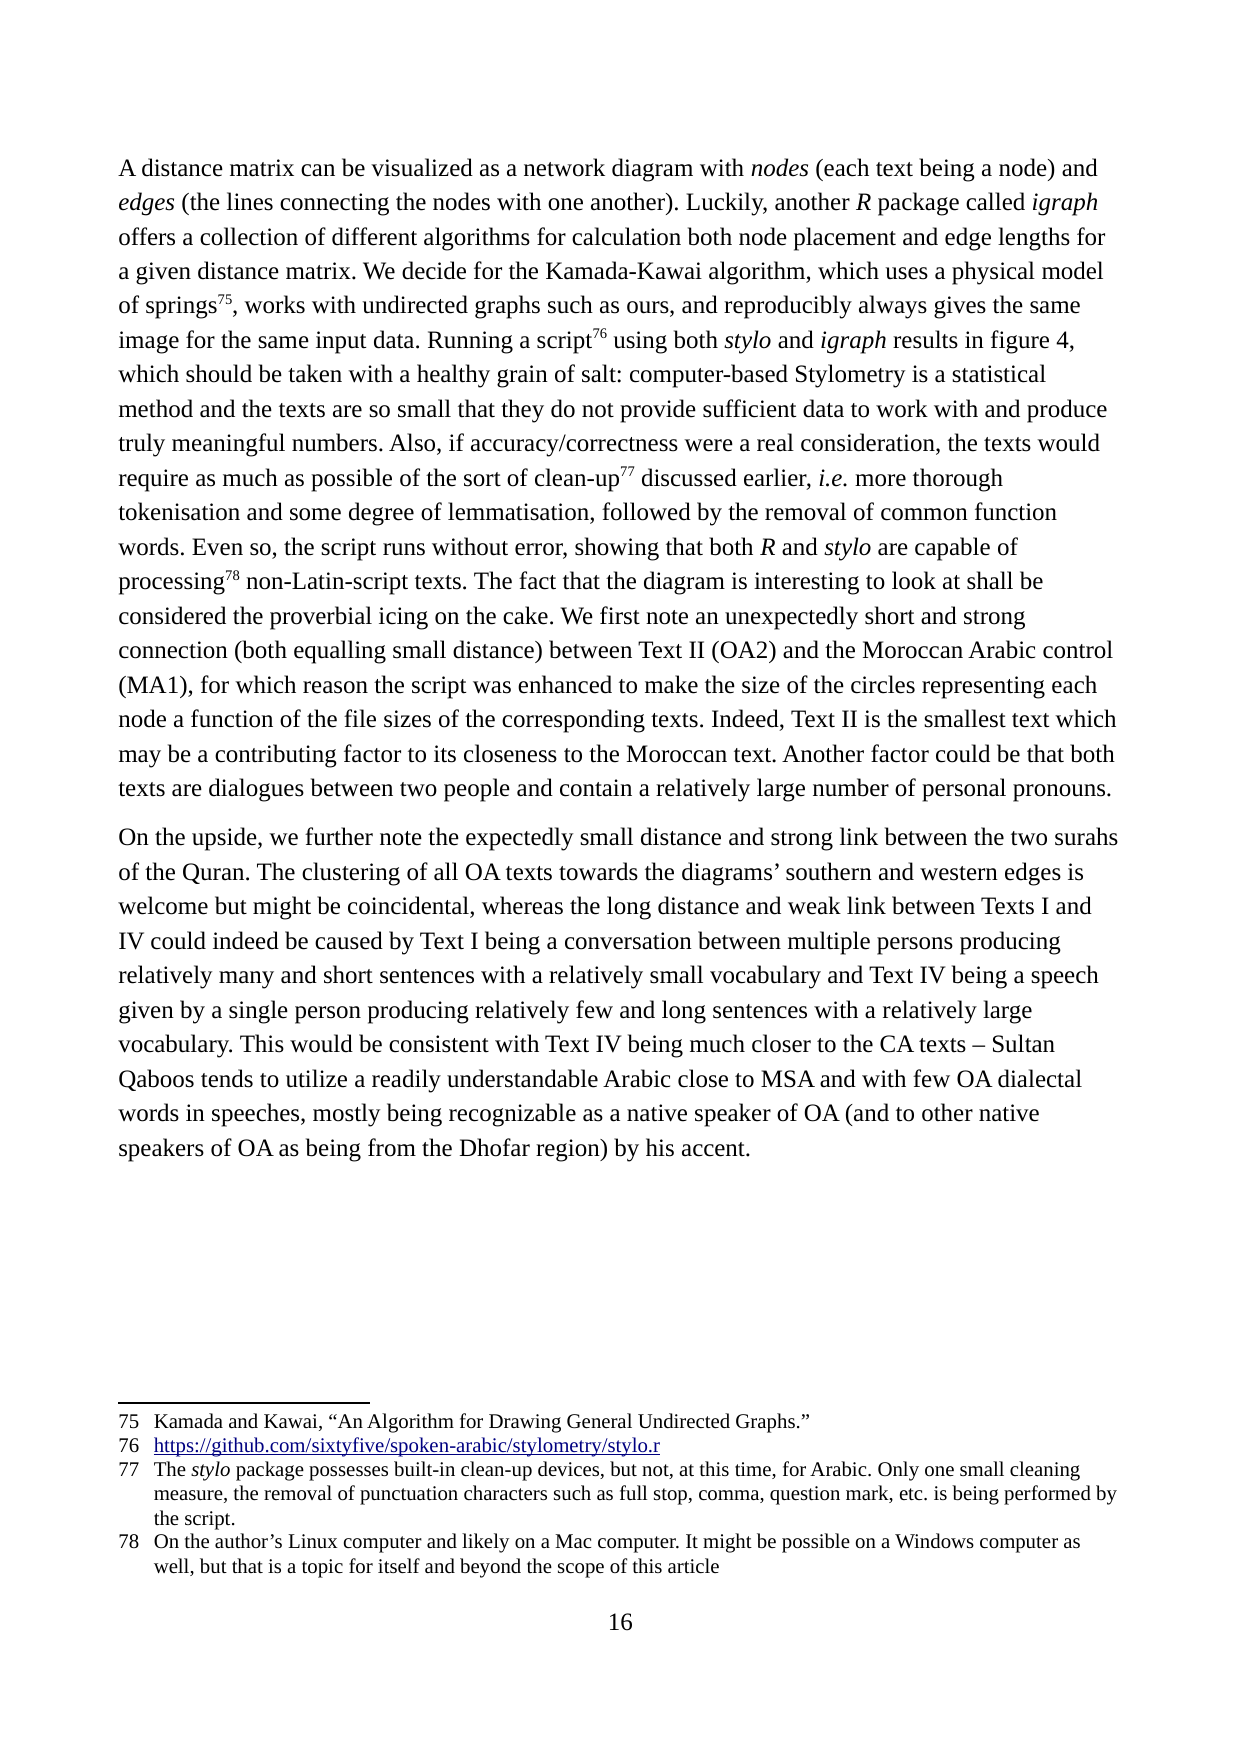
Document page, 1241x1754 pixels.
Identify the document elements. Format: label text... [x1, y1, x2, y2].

text A distance matrix can be visualized as a network diagram with nodes (each text being a node) and edges (the lines connecting the nodes with one another). Luckily, another R package called igraph offers a collection of different algorithms for calculation both node placement and edge lengths for a given distance matrix. We decide for the Kamada-Kawai algorithm, which uses a physical model of springs, works with undirected graphs such as ours, and reproducibly always gives the same image for the same input data. Running a script using both stylo and igraph results in figure 4, which should be taken with a healthy grain of salt: computer-based Stylometry is a statistical method and the texts are so small that they do not provide sufficient data to work with and produce truly meaningful numbers. Also, if accuracy/correctness were a real consideration, the texts would require as much as possible of the sort of clean-up discussed earlier, i.e. more thorough tokenisation and some degree of lemmatisation, followed by the removal of common function words. Even so, the script runs without error, showing that both R and stylo are capable of processing non-Latin-script texts. The fact that the diagram is interesting to look at shall be considered the proverbial icing on the cake. We first note an unexpectedly short and strong connection (both equalling small distance) between Text II (OA2) and the Moroccan Arabic control (MA1), for which reason the script was enhanced to make the size of the circles representing each node a function of the file sizes of the corresponding texts. Indeed, Text II is the smallest text which may be a contributing factor to its closeness to the Moroccan text. Another factor could be that both texts are dialogues between two people and contain a relatively large number of personal pronouns. [118, 118, 1122, 802]
text On the author’s Linux computer and likely on a Mac computer. It might be possible on a Windows computer as well, but that is a topic for itself and beyond the scope of this article [118, 1529, 1122, 1578]
text On the upside, we further note the expectedly small distance and strong link between the two surahs of the Quran. The clustering of all OA texts towards the diagrams’ southern and western edges is welcome but might be coincidental, whereas the long distance and weak link between Texts I and IV could indeed be caused by Text I being a conversation between multiple persons producing relatively many and short sentences with a relatively small vocabulary and Text IV being a speech given by a single person producing relatively few and long sentences with a relatively large vocabulary. This would be consistent with Text IV being much closer to the CA texts – Sultan Qaboos tends to utilize a readily understandable Arabic close to MSA and with few OA dialectal words in speeches, mostly being recognizable as a native speaker of OA (and to other native speakers of OA as being from the Dhofar region) by his accent. [118, 822, 1122, 1161]
text Kamada and Kawai, “An Algorithm for Drawing General Undirected Graphs.” [118, 1409, 1122, 1433]
text https://github.com/sixtyfive/spoken-arabic/stylometry/stylo.r [118, 1433, 1122, 1457]
text The stylo package possesses built-in clean-up devices, but not, at this time, for Arabic. Only one small cleaning measure, the removal of punctuation characters such as full stop, comma, question mark, etc. is being performed by the script. [118, 1457, 1122, 1529]
